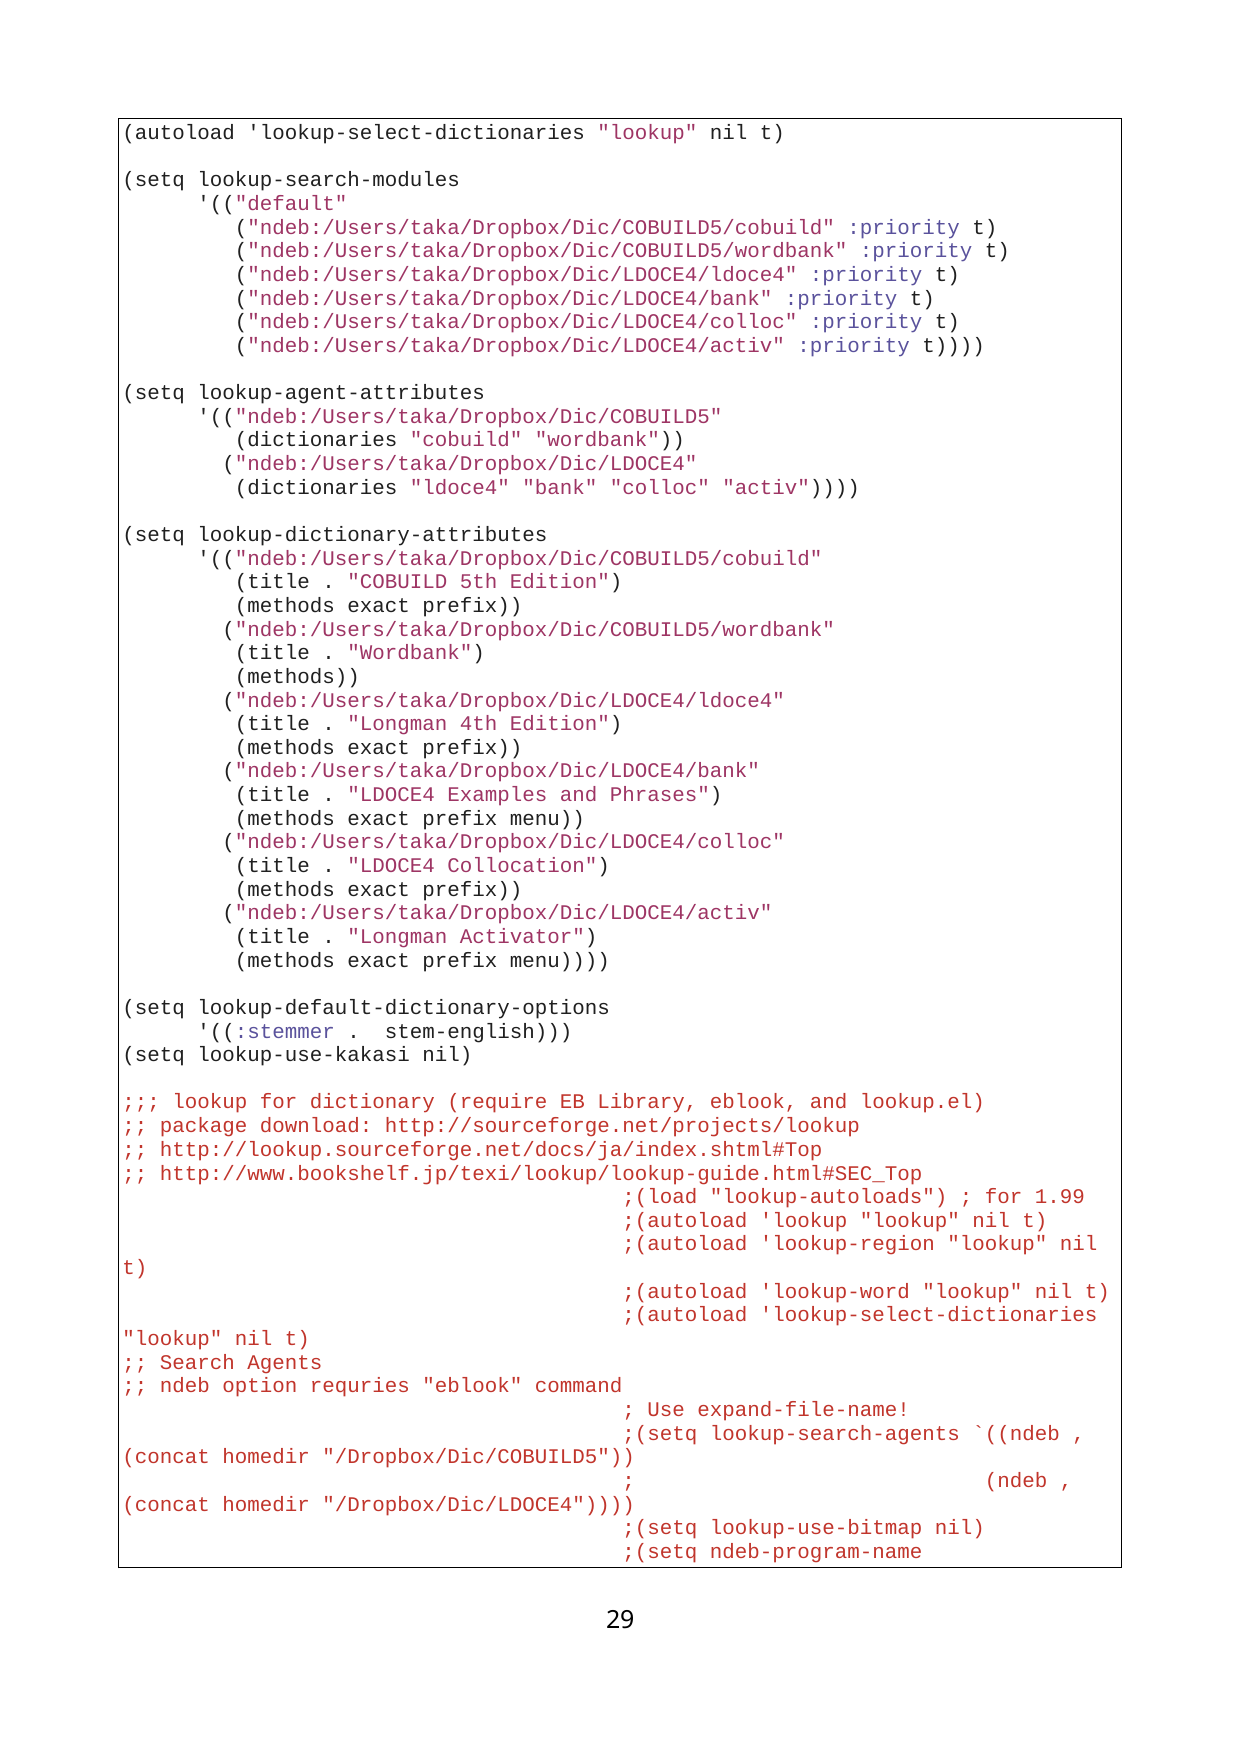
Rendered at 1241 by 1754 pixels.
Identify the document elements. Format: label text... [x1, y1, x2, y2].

text ("ndeb:/Users/taka/Dropbox/Dic/LDOCE4" [119, 449, 1121, 473]
text ("ndeb:/Users/taka/Dropbox/Dic/COBUILD5/wordbank" [119, 615, 1121, 638]
text (title . "Wordbank") [119, 638, 1121, 662]
text ; (ndeb ,(concat homedir "/Dropbox/Dic/LDOCE4")))) [119, 1466, 1121, 1513]
text (methods exact prefix menu)) [119, 804, 1121, 827]
text ;(autoload 'lookup-select-dictionaries "lookup" nil t) [119, 1300, 1121, 1348]
text ;; ndeb option requries "eblook" command [119, 1371, 1121, 1395]
text (methods)) [119, 662, 1121, 686]
text ;(autoload 'lookup-region "lookup" nil t) [119, 1229, 1121, 1277]
text ;;; lookup for dictionary (require EB Library, eblook, and lookup.el) [119, 1088, 1121, 1111]
text ("ndeb:/Users/taka/Dropbox/Dic/LDOCE4/colloc" :priority t) [119, 307, 1121, 331]
text ("ndeb:/Users/taka/Dropbox/Dic/LDOCE4/ldoce4" :priority t) [119, 260, 1121, 284]
text '(("ndeb:/Users/taka/Dropbox/Dic/COBUILD5" [119, 402, 1121, 426]
text (methods exact prefix)) [119, 733, 1121, 757]
text (setq lookup-default-dictionary-options [119, 993, 1121, 1017]
text (setq lookup-search-modules [119, 165, 1121, 189]
text ;(setq ndeb-program-name [119, 1537, 1121, 1567]
text (setq lookup-use-kakasi nil) [119, 1040, 1121, 1064]
text ;(setq lookup-search-agents `((ndeb ,(concat homedir "/Dropbox/Dic/COBUILD5")) [119, 1419, 1121, 1466]
text ; Use expand-file-name! [119, 1395, 1121, 1419]
text ("ndeb:/Users/taka/Dropbox/Dic/COBUILD5/cobuild" :priority t) [119, 213, 1121, 236]
text ("ndeb:/Users/taka/Dropbox/Dic/LDOCE4/bank" :priority t) [119, 284, 1121, 307]
text (setq lookup-dictionary-attributes [119, 520, 1121, 544]
text '((:stemmer . stem-english))) [119, 1017, 1121, 1040]
text ("ndeb:/Users/taka/Dropbox/Dic/LDOCE4/ldoce4" [119, 686, 1121, 709]
text ;; http://www.bookshelf.jp/texi/lookup/lookup-guide.html#SEC_Top [119, 1158, 1121, 1182]
text ;(setq lookup-use-bitmap nil) [119, 1513, 1121, 1537]
text (dictionaries "ldoce4" "bank" "colloc" "activ")))) [119, 473, 1121, 496]
text ("ndeb:/Users/taka/Dropbox/Dic/LDOCE4/activ" :priority t)))) [119, 331, 1121, 354]
text ("ndeb:/Users/taka/Dropbox/Dic/COBUILD5/wordbank" :priority t) [119, 236, 1121, 260]
text ;(load "lookup-autoloads") ; for 1.99 [119, 1182, 1121, 1206]
text (title . "LDOCE4 Collocation") [119, 851, 1121, 875]
text (title . "LDOCE4 Examples and Phrases") [119, 780, 1121, 804]
text ;; package download: http://sourceforge.net/projects/lookup [119, 1111, 1121, 1135]
text (setq lookup-agent-attributes [119, 378, 1121, 402]
text ;; Search Agents [119, 1348, 1121, 1371]
text (title . "COBUILD 5th Edition") [119, 567, 1121, 591]
text (title . "Longman Activator") [119, 922, 1121, 946]
text '(("default" [119, 189, 1121, 213]
text ;(autoload 'lookup-word "lookup" nil t) [119, 1277, 1121, 1300]
text (methods exact prefix)) [119, 875, 1121, 898]
text ("ndeb:/Users/taka/Dropbox/Dic/LDOCE4/bank" [119, 757, 1121, 780]
text ;(autoload 'lookup "lookup" nil t) [119, 1206, 1121, 1229]
text '(("ndeb:/Users/taka/Dropbox/Dic/COBUILD5/cobuild" [119, 544, 1121, 567]
text (autoload 'lookup-select-dictionaries "lookup" nil t) [119, 119, 1121, 142]
text (methods exact prefix)) [119, 591, 1121, 615]
text (title . "Longman 4th Edition") [119, 709, 1121, 733]
text (methods exact prefix menu)))) [119, 946, 1121, 969]
text ("ndeb:/Users/taka/Dropbox/Dic/LDOCE4/activ" [119, 898, 1121, 922]
text ("ndeb:/Users/taka/Dropbox/Dic/LDOCE4/colloc" [119, 827, 1121, 851]
text ;; http://lookup.sourceforge.net/docs/ja/index.shtml#Top [119, 1135, 1121, 1158]
text (dictionaries "cobuild" "wordbank")) [119, 426, 1121, 449]
